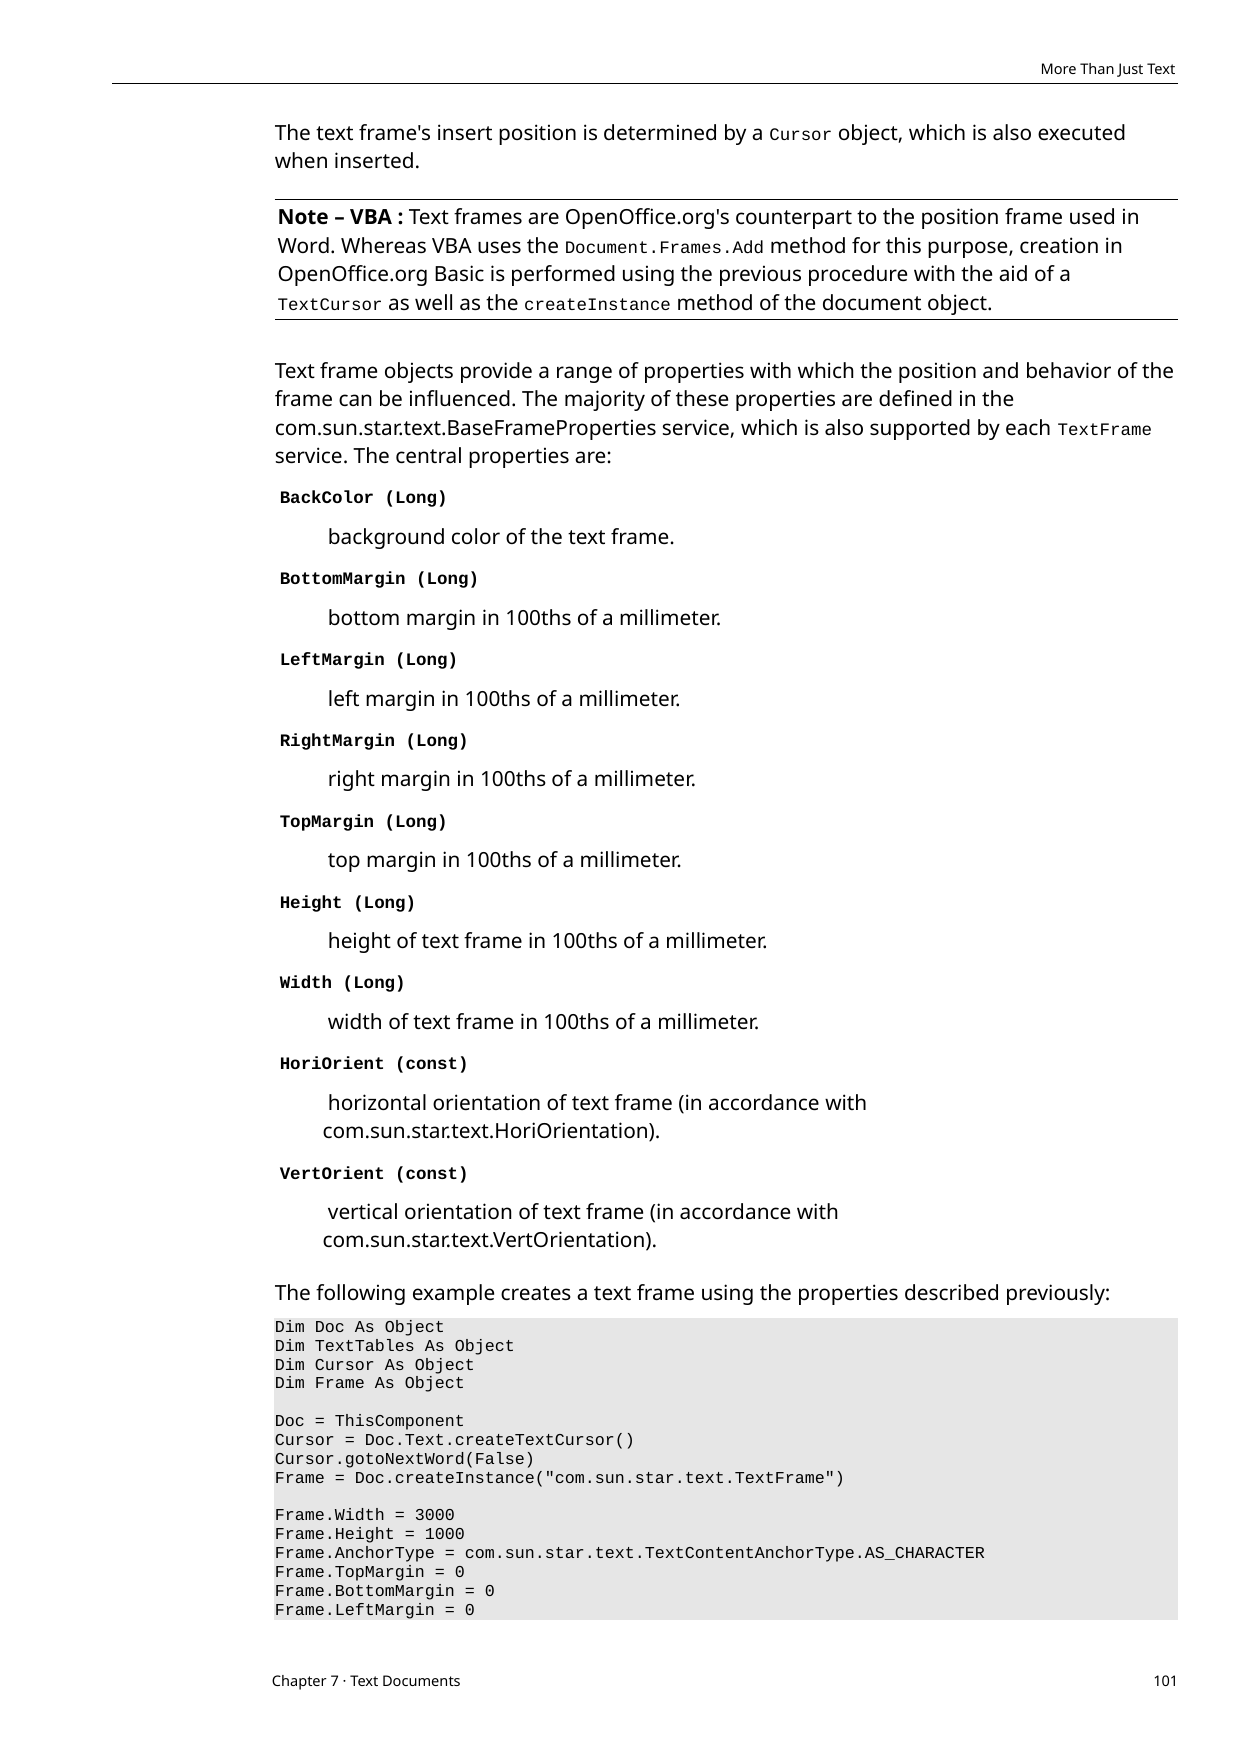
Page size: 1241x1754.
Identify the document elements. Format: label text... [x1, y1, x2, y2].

list Height (Long) [274, 886, 1178, 914]
list LeftMargin (Long) [274, 643, 1178, 672]
text Text frame objects provide a range of properties with which the position and behavior of the frame can be influenced. The majority of these properties are defined in the com.sun.star.text.BaseFrameProperties service, which is also supported by each TextFrame service. The central properties are: [274, 356, 1178, 470]
list right margin in 100ths of a millimeter. [322, 764, 1178, 793]
list width of text frame in 100ths of a millimeter. [322, 1007, 1178, 1036]
list BackColor (Long) [274, 482, 1178, 510]
list HoriOrient (const) [274, 1047, 1178, 1076]
list left margin in 100ths of a millimeter. [322, 684, 1178, 712]
list Width (Long) [274, 967, 1178, 995]
list VertOrient (const) [274, 1157, 1178, 1185]
list BottomMargin (Long) [274, 562, 1178, 591]
text The following example creates a text frame using the properties described previously: [274, 1278, 1178, 1306]
list horizontal orientation of text frame (in accordance with com.sun.star.text.HoriOrientation). [322, 1088, 1178, 1145]
text The text frame's insert position is determined by a Cursor object, which is also executed when inserted. [274, 118, 1178, 175]
list TopMargin (Long) [274, 805, 1178, 833]
list background color of the text frame. [322, 522, 1178, 551]
text Dim Doc As Object Dim TextTables As Object Dim Cursor As Object Dim Frame As Object Doc = ThisComponent Cursor = Doc.Text.createTextCursor() Cursor.gotoNextWord(False) Frame = Doc.createInstance("com.sun.star.text.TextFrame") Frame.Width = 3000 Frame.Height = 1000 Frame.AnchorType = com.sun.star.text.TextContentAnchorType.AS_CHARACTER Frame.TopMargin = 0 Frame.BottomMargin = 0 Frame.LeftMargin = 0 [274, 1318, 1178, 1620]
list vertical orientation of text frame (in accordance with com.sun.star.text.VertOrientation). [322, 1197, 1178, 1254]
list RightMargin (Long) [274, 724, 1178, 753]
list height of text frame in 100ths of a millimeter. [322, 926, 1178, 955]
list bottom margin in 100ths of a millimeter. [322, 603, 1178, 631]
list VBA : Text frames are OpenOffice.org's counterpart to the position frame used in Word. Whereas VBA uses the Document.Frames.Add method for this purpose, creation in OpenOffice.org Basic is performed using the previous procedure with the aid of a TextCursor as well as the createInstance method of the document object. [274, 200, 1178, 319]
list top margin in 100ths of a millimeter. [322, 845, 1178, 874]
